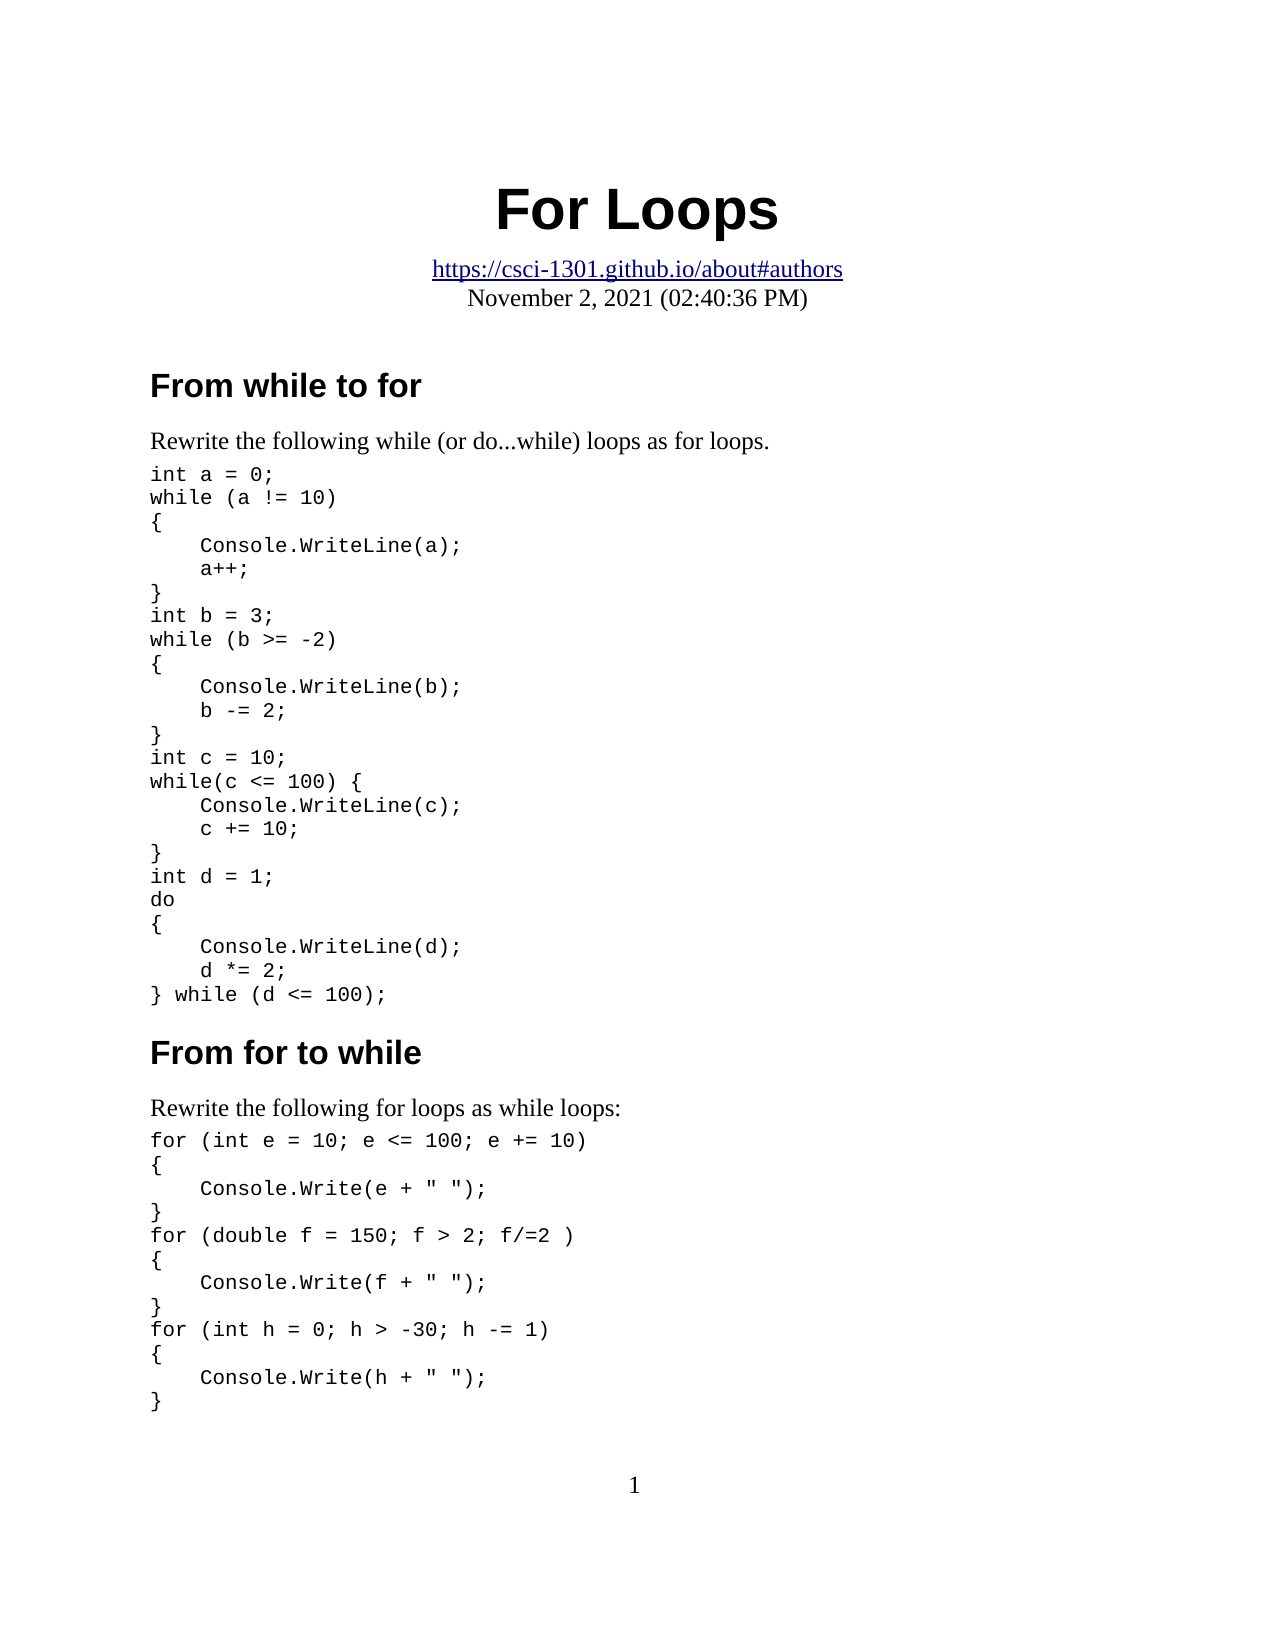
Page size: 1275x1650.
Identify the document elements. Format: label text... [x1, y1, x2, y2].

subtitle From for to while [150, 1032, 1125, 1071]
text { [150, 511, 1125, 534]
text for (double f = 150; f > 2; f/=2 ) [150, 1225, 1125, 1248]
text Console.WriteLine(b); [150, 676, 1125, 700]
text { [150, 653, 1125, 676]
text https://csci-1301.github.io/about#authors [150, 254, 1125, 283]
title For Loops [150, 175, 1125, 242]
text while (a != 10) [150, 487, 1125, 511]
text int d = 1; [150, 866, 1125, 889]
text Console.WriteLine(a); [150, 534, 1125, 558]
text int b = 3; [150, 606, 1125, 629]
text } [150, 1296, 1125, 1319]
text } [150, 1390, 1125, 1414]
text int a = 0; [150, 464, 1125, 487]
text } [150, 1201, 1125, 1225]
text a++; [150, 558, 1125, 582]
text for (int e = 10; e <= 100; e += 10) [150, 1130, 1125, 1154]
text Console.Write(f + " "); [150, 1272, 1125, 1296]
text d *= 2; [150, 960, 1125, 984]
text Console.WriteLine(c); [150, 795, 1125, 818]
text do [150, 889, 1125, 913]
text } [150, 842, 1125, 866]
text Console.Write(h + " "); [150, 1367, 1125, 1390]
text } while (d <= 100); [150, 984, 1125, 1007]
text for (int h = 0; h > -30; h -= 1) [150, 1319, 1125, 1343]
text { [150, 1343, 1125, 1367]
text c += 10; [150, 818, 1125, 842]
text while(c <= 100) { [150, 771, 1125, 795]
text while (b >= -2) [150, 629, 1125, 653]
text Console.Write(e + " "); [150, 1178, 1125, 1201]
text { [150, 1248, 1125, 1272]
text Rewrite the following for loops as while loops: [150, 1093, 1125, 1121]
subtitle From while to for [150, 366, 1125, 404]
text Rewrite the following while (or do...while) loops as for loops. [150, 426, 1125, 455]
text { [150, 913, 1125, 937]
text } [150, 724, 1125, 747]
text { [150, 1154, 1125, 1178]
text November 2, 2021 (02:40:36 PM) [150, 283, 1125, 312]
text Console.WriteLine(d); [150, 937, 1125, 960]
text } [150, 582, 1125, 606]
text b -= 2; [150, 700, 1125, 724]
text int c = 10; [150, 747, 1125, 771]
